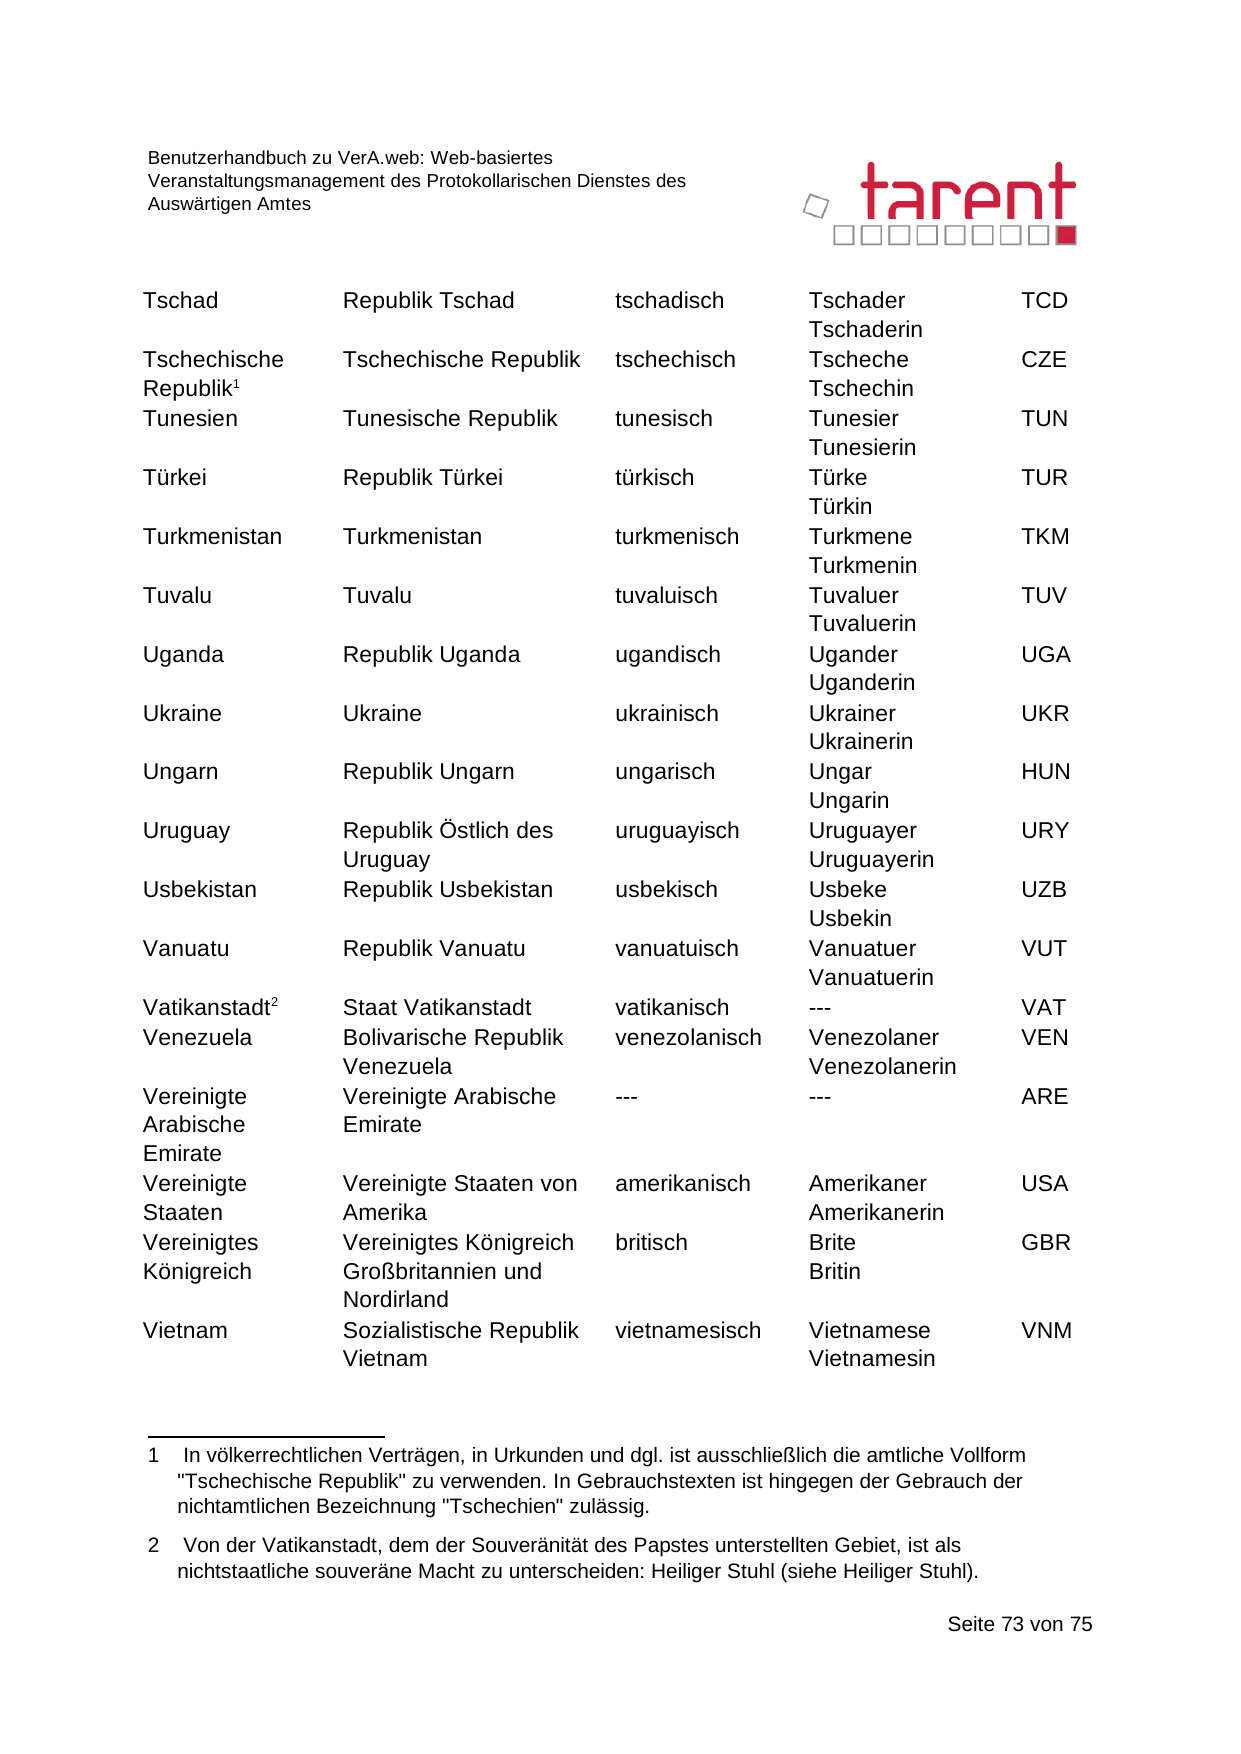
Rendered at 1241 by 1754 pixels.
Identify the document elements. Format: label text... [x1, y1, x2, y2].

table_cell Türke Türkin [801, 460, 1014, 519]
table_cell Vanuatu [135, 931, 335, 990]
table_cell TKM [1014, 519, 1107, 578]
table_cell Tschad [135, 284, 335, 343]
table_cell VNM [1014, 1313, 1107, 1372]
table_cell Tunesien [135, 401, 335, 460]
table_cell Tschechische Republik [135, 343, 335, 401]
table_cell Amerikaner Amerikanerin [801, 1167, 1014, 1225]
picture [790, 151, 1091, 255]
table_cell VUT [1014, 931, 1107, 990]
table_cell britisch [608, 1225, 801, 1313]
table_cell Uruguay [135, 814, 335, 872]
table_cell Republik Tschad [335, 284, 608, 343]
table_cell Bolivarische Republik Venezuela [335, 1020, 608, 1079]
table_cell HUN [1014, 755, 1107, 813]
table_cell Uruguayer Uruguayerin [801, 814, 1014, 872]
table_cell Türkei [135, 460, 335, 519]
table_cell Ungar Ungarin [801, 755, 1014, 813]
table_cell Usbekistan [135, 872, 335, 931]
table_cell Republik Östlich des Uruguay [335, 814, 608, 872]
table_cell Republik Türkei [335, 460, 608, 519]
table_cell Tschechische Republik [335, 343, 608, 401]
table_cell Turkmenistan [135, 519, 335, 578]
table_cell Tscheche Tschechin [801, 343, 1014, 401]
table_cell UZB [1014, 872, 1107, 931]
table_cell vietnamesisch [608, 1313, 801, 1372]
table_cell TCD [1014, 284, 1107, 343]
table_cell Staat Vatikanstadt [335, 990, 608, 1020]
table_cell Tuvalu [335, 578, 608, 637]
table_cell --- [801, 1079, 1014, 1167]
table_cell USA [1014, 1167, 1107, 1225]
table_cell Vereinigte Arabische Emirate [135, 1079, 335, 1167]
table_cell ungarisch [608, 755, 801, 813]
table_cell Tunesier Tunesierin [801, 401, 1014, 460]
table_cell Republik Ungarn [335, 755, 608, 813]
table_cell ugandisch [608, 637, 801, 696]
table_cell Venezuela [135, 1020, 335, 1079]
table_cell amerikanisch [608, 1167, 801, 1225]
table_cell Vereinigtes Königreich Großbritannien und Nordirland [335, 1225, 608, 1313]
table_cell Turkmene Turkmenin [801, 519, 1014, 578]
table_cell tschadisch [608, 284, 801, 343]
table_cell UKR [1014, 696, 1107, 754]
table_cell Tuvalu [135, 578, 335, 637]
table_cell TUN [1014, 401, 1107, 460]
table_cell Brite Britin [801, 1225, 1014, 1313]
table_cell Vanuatuer Vanuatuerin [801, 931, 1014, 990]
table_cell Ukrainer Ukrainerin [801, 696, 1014, 754]
table_cell Tschader Tschaderin [801, 284, 1014, 343]
table_cell Vietnam [135, 1313, 335, 1372]
table_cell Tuvaluer Tuvaluerin [801, 578, 1014, 637]
table_cell VAT [1014, 990, 1107, 1020]
table_cell vatikanisch [608, 990, 801, 1020]
table_cell Vereinigte Staaten von Amerika [335, 1167, 608, 1225]
table_cell VEN [1014, 1020, 1107, 1079]
table_cell Vereinigte Staaten [135, 1167, 335, 1225]
table_cell Sozialistische Republik Vietnam [335, 1313, 608, 1372]
table_cell Vereinigte Arabische Emirate [335, 1079, 608, 1167]
table_cell vanuatuisch [608, 931, 801, 990]
table_cell Republik Uganda [335, 637, 608, 696]
table_cell Turkmenistan [335, 519, 608, 578]
table_cell Vereinigtes Königreich [135, 1225, 335, 1313]
table_cell Venezolaner Venezolanerin [801, 1020, 1014, 1079]
table_cell TUR [1014, 460, 1107, 519]
table_cell Ugander Uganderin [801, 637, 1014, 696]
table_cell Ukraine [335, 696, 608, 754]
table_cell Uganda [135, 637, 335, 696]
table_cell GBR [1014, 1225, 1107, 1313]
table_cell ukrainisch [608, 696, 801, 754]
table_cell tunesisch [608, 401, 801, 460]
table_cell türkisch [608, 460, 801, 519]
table_cell turkmenisch [608, 519, 801, 578]
table_cell UGA [1014, 637, 1107, 696]
table_cell tuvaluisch [608, 578, 801, 637]
table_cell TUV [1014, 578, 1107, 637]
table_cell Ukraine [135, 696, 335, 754]
table_cell Vietnamese Vietnamesin [801, 1313, 1014, 1372]
table_cell --- [801, 990, 1014, 1020]
table_cell CZE [1014, 343, 1107, 401]
table_cell venezolanisch [608, 1020, 801, 1079]
table_cell Usbeke Usbekin [801, 872, 1014, 931]
table_cell Republik Vanuatu [335, 931, 608, 990]
table_cell Vatikanstadt [135, 990, 335, 1020]
table_cell Ungarn [135, 755, 335, 813]
table_cell uruguayisch [608, 814, 801, 872]
table_cell Republik Usbekistan [335, 872, 608, 931]
table_cell --- [608, 1079, 801, 1167]
table_cell ARE [1014, 1079, 1107, 1167]
table_cell Tunesische Republik [335, 401, 608, 460]
table_cell tschechisch [608, 343, 801, 401]
table_cell URY [1014, 814, 1107, 872]
table_cell usbekisch [608, 872, 801, 931]
